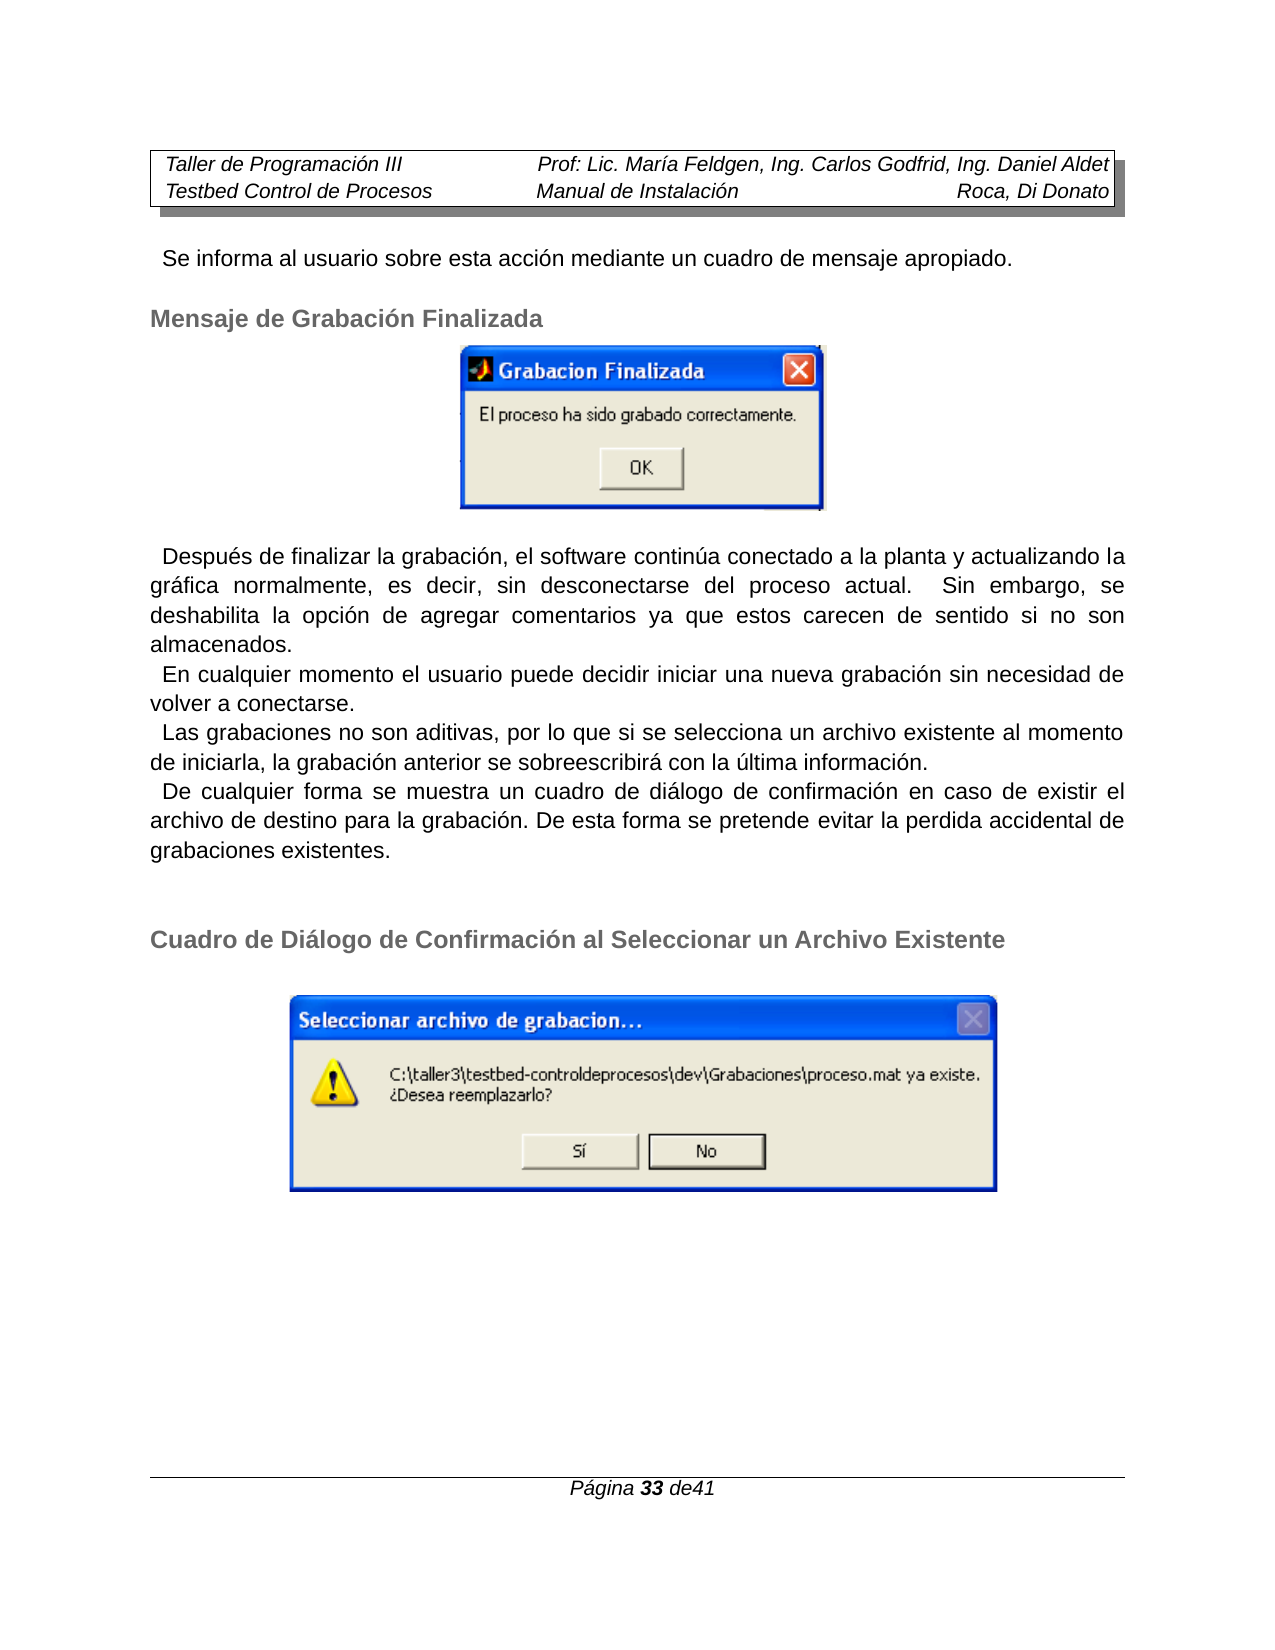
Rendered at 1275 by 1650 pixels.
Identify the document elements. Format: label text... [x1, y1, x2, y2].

subtitle Mensaje de Grabación Finalizada [150, 304, 1125, 332]
text Las grabaciones no son aditivas, por lo que si se selecciona un archivo existente al momento de iniciarla, la grabación anterior se sobreescribirá con la última información. [150, 720, 1125, 775]
text De cualquier forma se muestra un cuadro de diálogo de confirmación en caso de existir el archivo de destino para la grabación. De esta forma se pretende evitar la perdida accidental de grabaciones existentes. [150, 779, 1125, 863]
picture [289, 995, 998, 1192]
picture [459, 345, 827, 511]
text Después de finalizar la grabación, el software continúa conectado a la planta y actualizando la gráfica normalmente, es decir, sin desconectarse del proceso actual. Sin embargo, se deshabilita la opción de agregar comentarios ya que estos carecen de sentido si no son almacenados. [150, 544, 1125, 657]
subtitle Cuadro de Diálogo de Confirmación al Seleccionar un Archivo Existente [150, 925, 1125, 953]
text Se informa al usuario sobre esta acción mediante un cuadro de mensaje apropiado. [150, 246, 1125, 272]
text En cualquier momento el usuario puede decidir iniciar una nueva grabación sin necesidad de volver a conectarse. [150, 661, 1125, 716]
